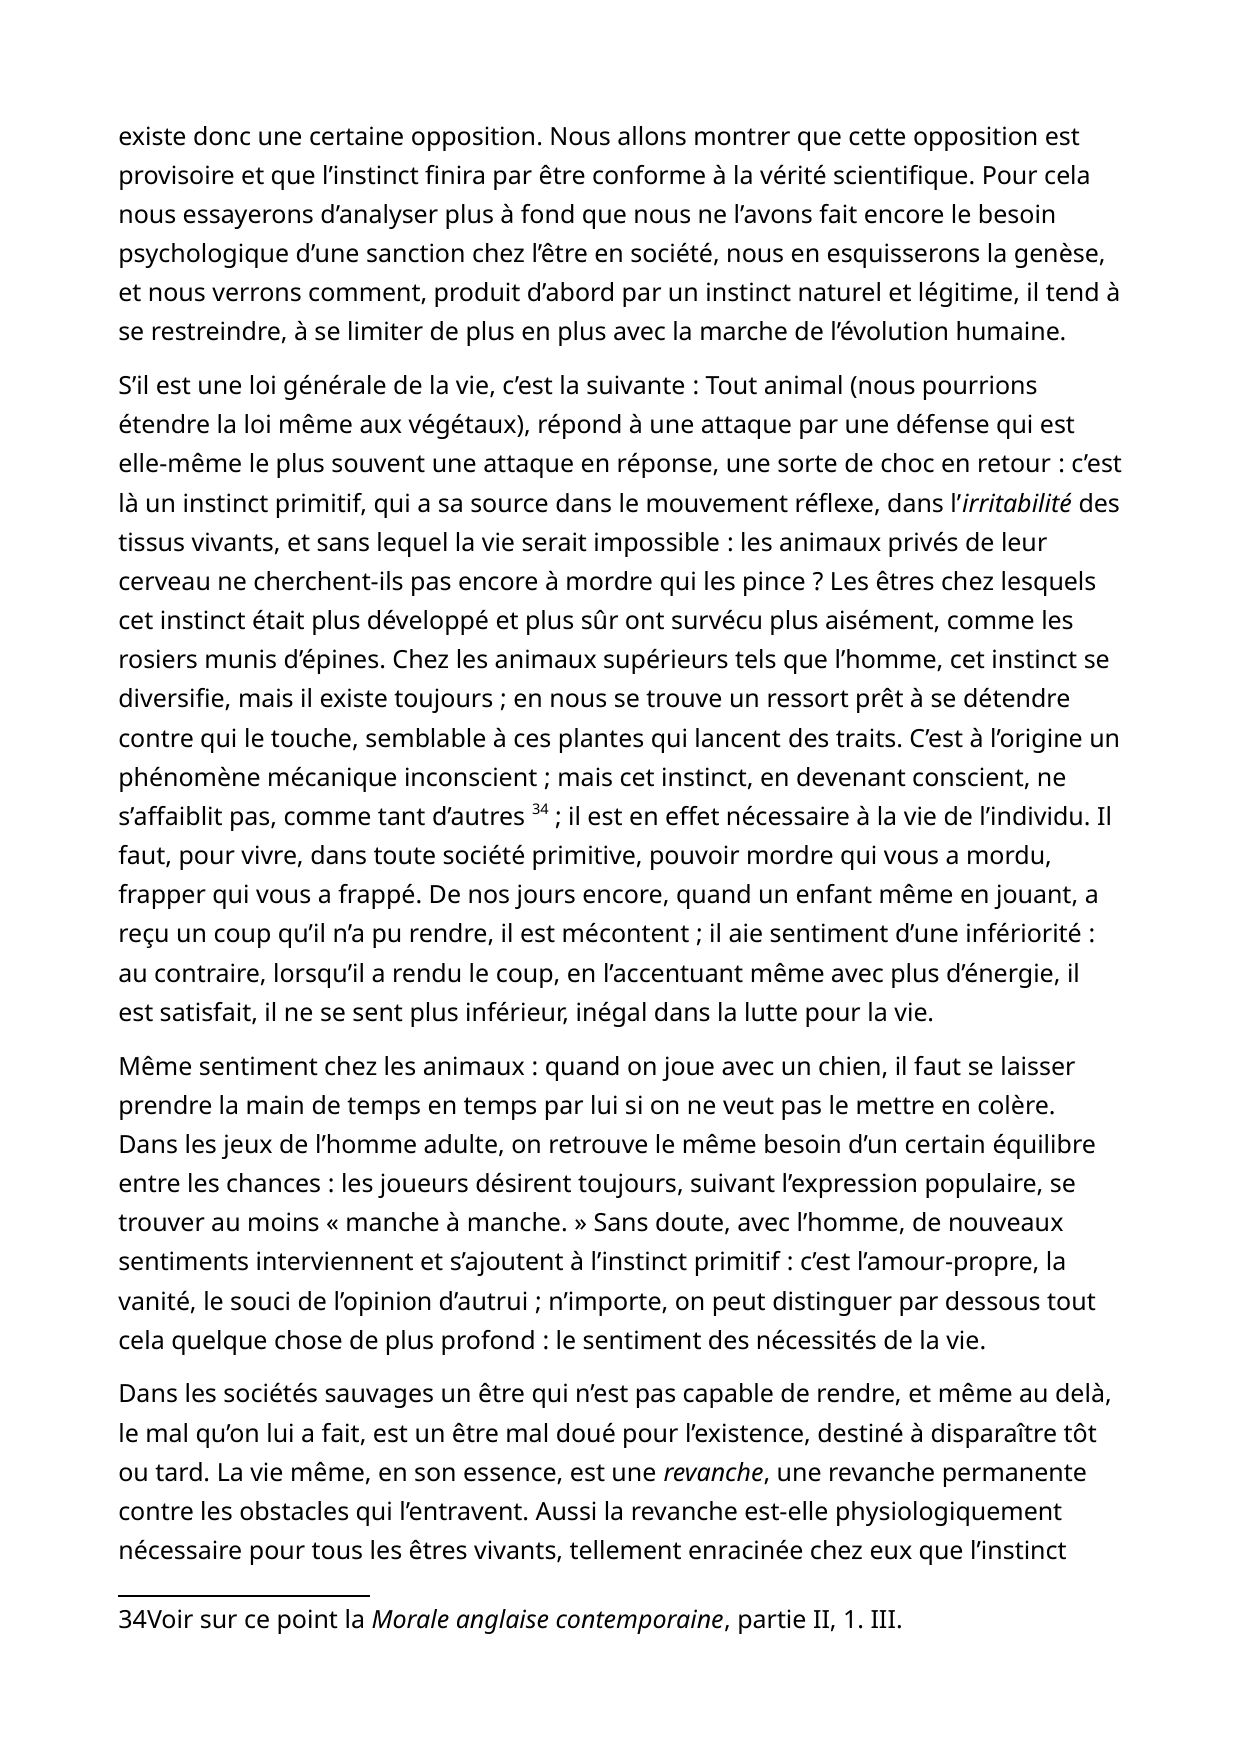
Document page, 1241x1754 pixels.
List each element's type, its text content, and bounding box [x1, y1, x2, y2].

text Dans les sociétés sauvages un être qui n’est pas capable de rendre, et même au delà, le mal qu’on lui a fait, est un être mal doué pour l’existence, destiné à disparaître tôt ou tard. La vie même, en son essence, est une revanche, une revanche permanente contre les obstacles qui l’entravent. Aussi la revanche est-elle physiologiquement nécessaire pour tous les êtres vivants, tellement enracinée chez eux que l’instinct [118, 1376, 1122, 1567]
text existe donc une certaine opposition. Nous allons montrer que cette opposition est provisoire et que l’instinct finira par être conforme à la vérité scientifique. Pour cela nous essayerons d’analyser plus à fond que nous ne l’avons fait encore le besoin psychologique d’une sanction chez l’être en société, nous en esquisserons la genèse, et nous verrons comment, produit d’abord par un instinct naturel et légitime, il tend à se restreindre, à se limiter de plus en plus avec la marche de l’évolution humaine. [118, 118, 1122, 348]
text Même sentiment chez les animaux : quand on joue avec un chien, il faut se laisser prendre la main de temps en temps par lui si on ne veut pas le mettre en colère. Dans les jeux de l’homme adulte, on retrouve le même besoin d’un certain équilibre entre les chances : les joueurs désirent toujours, suivant l’expression populaire, se trouver au moins « manche à manche. » Sans doute, avec l’homme, de nouveaux sentiments interviennent et s’ajoutent à l’instinct primitif : c’est l’amour-propre, la vanité, le souci de l’opinion d’autrui ; n’importe, on peut distinguer par dessous tout cela quelque chose de plus profond : le sentiment des nécessités de la vie. [118, 1048, 1122, 1356]
text Voir sur ce point la Morale anglaise contemporaine, partie II, 1. III. [118, 1602, 1122, 1636]
text S’il est une loi générale de la vie, c’est la suivante : Tout animal (nous pourrions étendre la loi même aux végétaux), répond à une attaque par une défense qui est elle-même le plus souvent une attaque en réponse, une sorte de choc en retour : c’est là un instinct primitif, qui a sa source dans le mouvement réflexe, dans l’irritabilité des tissus vivants, et sans lequel la vie serait impossible : les animaux privés de leur cerveau ne cherchent-ils pas encore à mordre qui les pince ? Les êtres chez lesquels cet instinct était plus développé et plus sûr ont survécu plus aisément, comme les rosiers munis d’épines. Chez les animaux supérieurs tels que l’homme, cet instinct se diversifie, mais il existe toujours ; en nous se trouve un ressort prêt à se détendre contre qui le touche, semblable à ces plantes qui lancent des traits. C’est à l’origine un phénomène mécanique inconscient ; mais cet instinct, en devenant conscient, ne s’affaiblit pas, comme tant d’autres ; il est en effet nécessaire à la vie de l’individu. Il faut, pour vivre, dans toute société primitive, pouvoir mordre qui vous a mordu, frapper qui vous a frappé. De nos jours encore, quand un enfant même en jouant, a reçu un coup qu’il n’a pu rendre, il est mécontent ; il aie sentiment d’une infériorité : au contraire, lorsqu’il a rendu le coup, en l’accentuant même avec plus d’énergie, il est satisfait, il ne se sent plus inférieur, inégal dans la lutte pour la vie. [118, 368, 1122, 1028]
